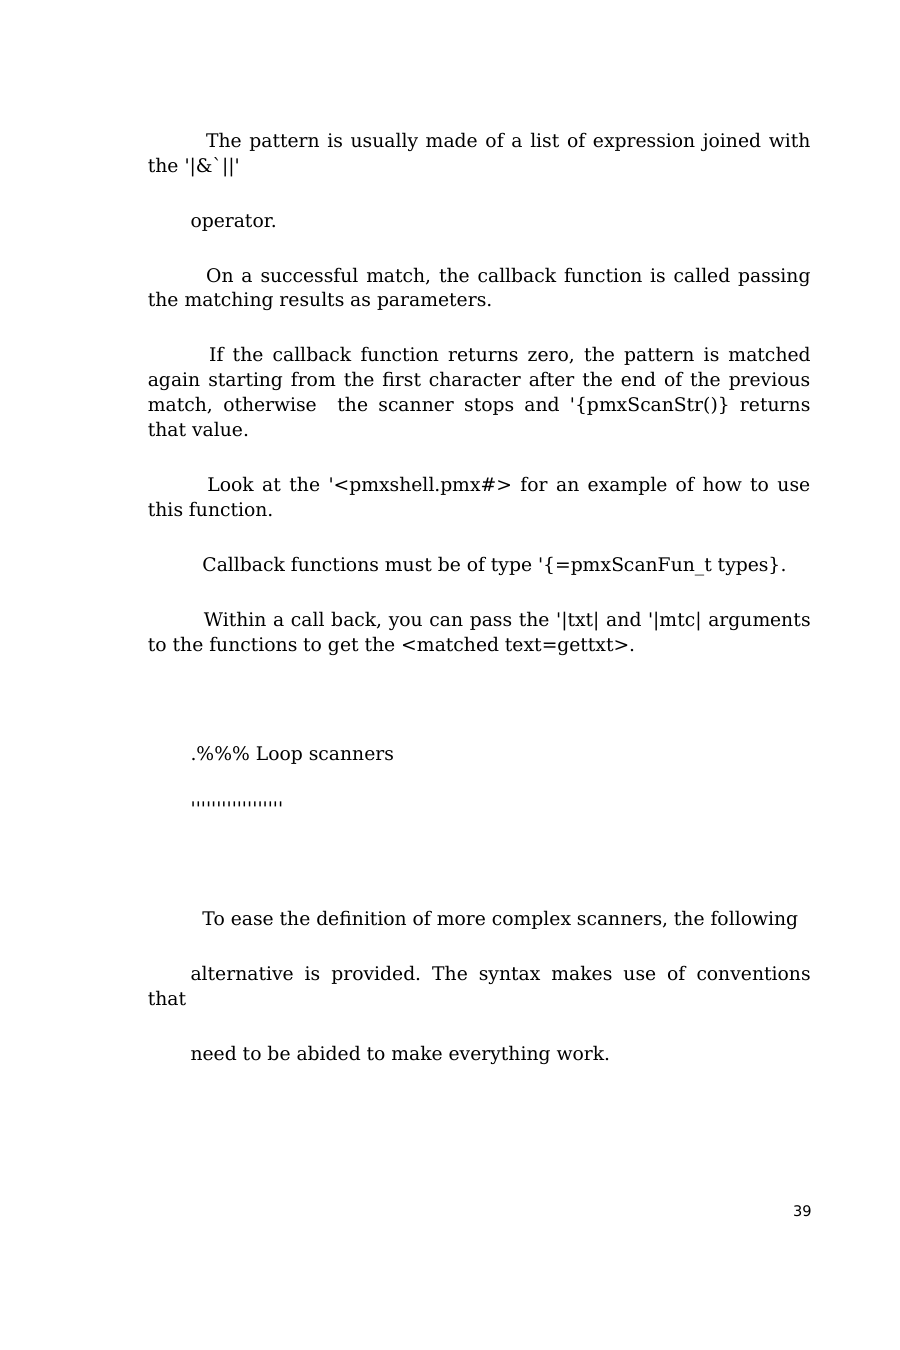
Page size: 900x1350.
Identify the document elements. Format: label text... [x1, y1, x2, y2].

text To ease the definition of more complex scanners, the following [148, 908, 811, 930]
text operator. [148, 210, 811, 232]
text Callback functions must be of type '{=pmxScanFun_t types}. [148, 554, 811, 576]
text Within a call back, you can pass the '|txt| and '|mtc| arguments to the functions to get the <matched text=gettxt>. [148, 609, 811, 655]
text alternative is provided. The syntax makes use of conventions that [148, 963, 811, 1010]
text If the callback function returns zero, the pattern is matched again starting from the first character after the end of the previous match, otherwise the scanner stops and '{pmxScanStr()} returns that value. [148, 344, 811, 441]
text need to be abided to make everything work. [148, 1043, 811, 1064]
text '''''''''''''''''' [148, 798, 811, 820]
text On a successful match, the callback function is called passing the matching results as parameters. [148, 264, 811, 311]
text .%%% Loop scanners [148, 743, 811, 765]
text The pattern is usually made of a list of expression joined with the '|&`||' [148, 130, 811, 177]
text Look at the '<pmxshell.pmx#> for an example of how to use this function. [148, 474, 811, 521]
